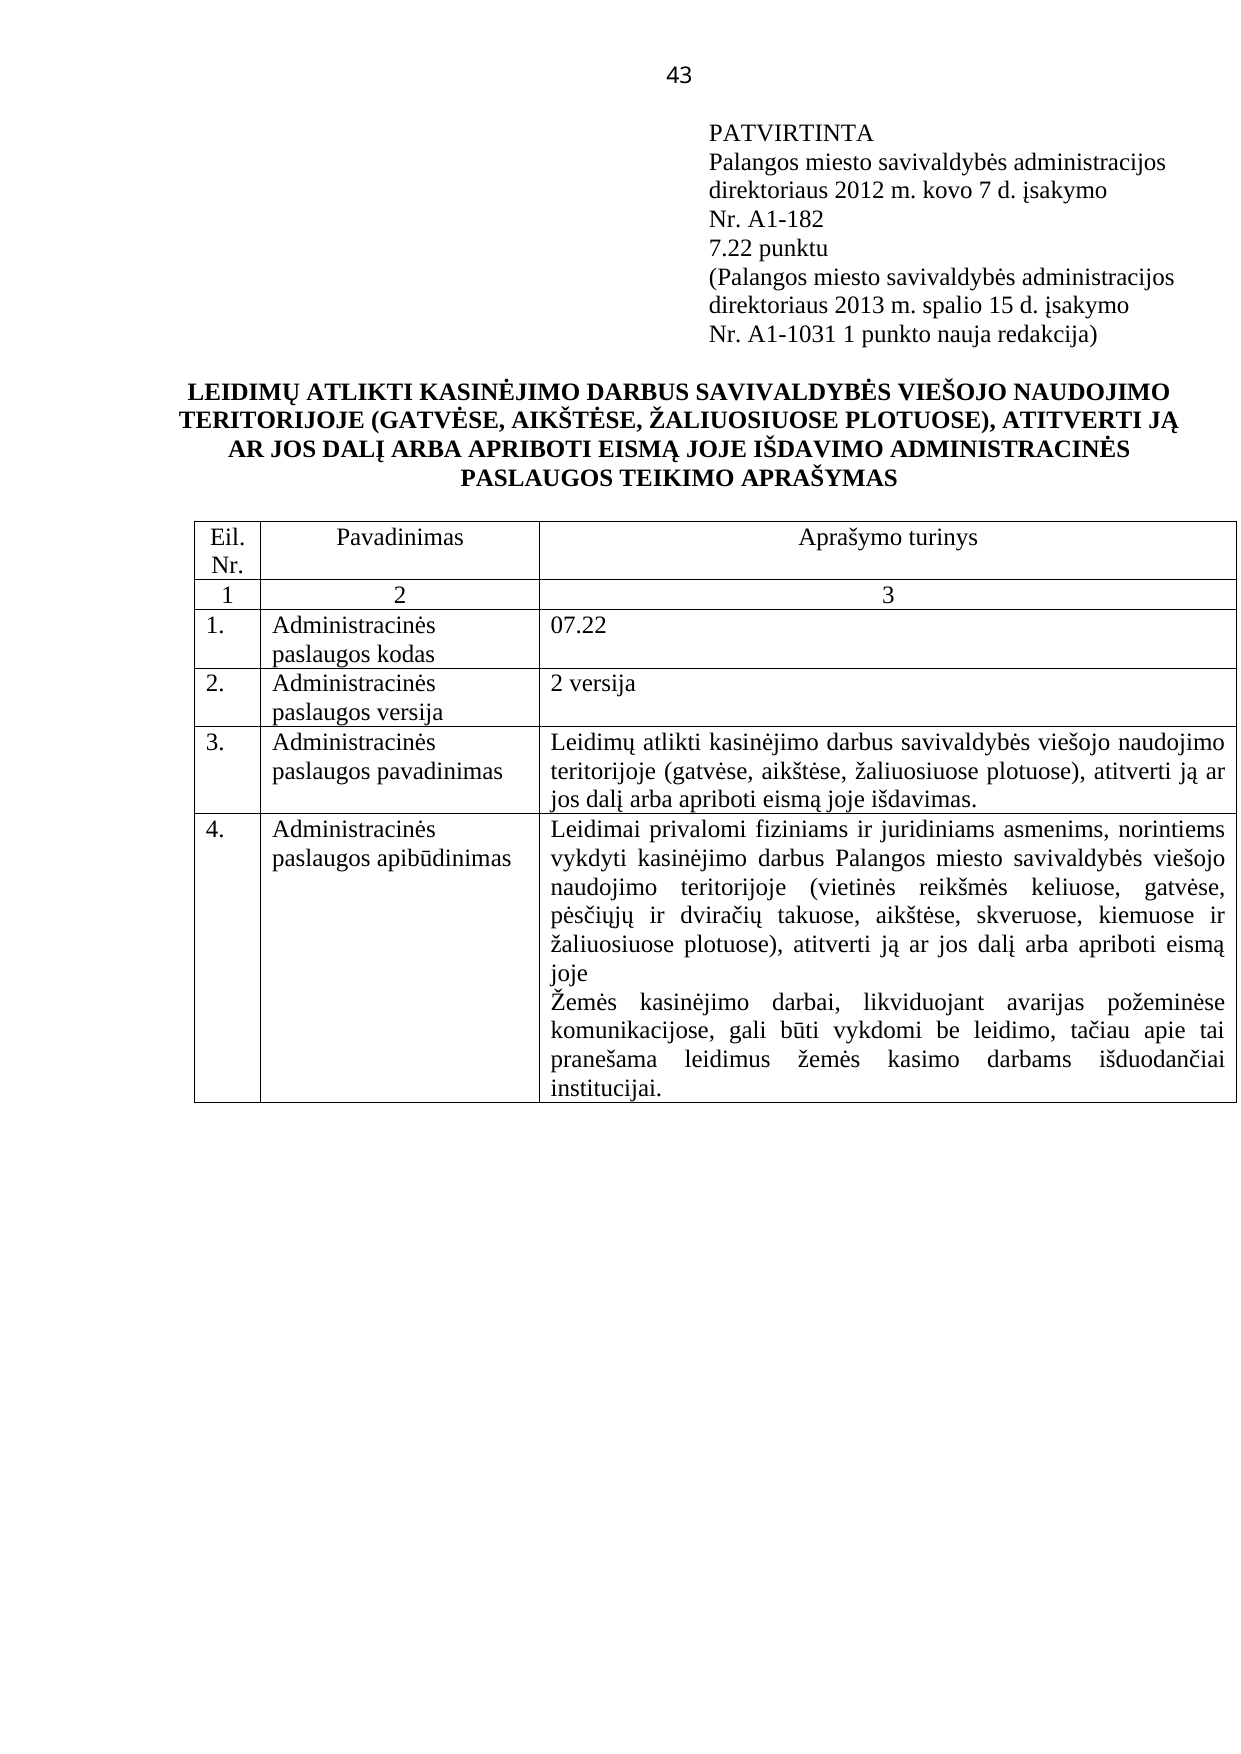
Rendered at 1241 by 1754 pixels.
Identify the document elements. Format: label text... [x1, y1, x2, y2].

table_header Aprašymo turinys [540, 522, 1236, 579]
table_cell 2 versija [540, 669, 1236, 726]
text (Palangos miesto savivaldybės administracijos [177, 262, 1192, 291]
table_cell Administracinės paslaugos versija [261, 669, 539, 726]
table_cell Leidimai privalomi fiziniams ir juridiniams asmenims, norintiems vykdyti kasinėjimo darbus Palangos miesto savivaldybės viešojo naudojimo teritorijoje (vietinės reikšmės keliuose, gatvėse, pėsčiųjų ir dviračių takuose, aikštėse, skveruose, kiemuose ir žaliuosiuose plotuose), atitverti ją ar jos dalį arba apriboti eismą joje Žemės kasinėjimo darbai, likviduojant avarijas požeminėse komunikacijose, gali būti vykdomi be leidimo, tačiau apie tai pranešama leidimus žemės kasimo darbams išduodančiai institucijai. [540, 814, 1236, 1102]
table_cell 1 [195, 580, 260, 609]
table_cell Administracinės paslaugos kodas [261, 610, 539, 667]
text LEIDIMŲ ATLIKTI KASINĖJIMO DARBUS SAVIVALDYBĖS VIEŠOJO NAUDOJIMO [177, 377, 1181, 406]
text Nr. A1-182 [177, 204, 1181, 233]
table_cell 1. [195, 610, 260, 667]
text direktoriaus 2012 m. kovo 7 d. įsakymo [177, 176, 1181, 204]
table_cell 2. [195, 669, 260, 726]
table_header Eil. Nr. [195, 522, 260, 579]
text direktoriaus 2013 m. spalio 15 d. įsakymo [177, 291, 1181, 319]
text AR JOS DALĮ ARBA APRIBOTI EISMĄ JOJE IŠDAVIMO ADMINISTRACINĖS [177, 434, 1181, 463]
table_header Pavadinimas [261, 522, 539, 579]
table_cell 4. [195, 814, 260, 1102]
table_cell 3. [195, 727, 260, 813]
table_cell 3 [540, 580, 1236, 609]
text 7.22 punktu [177, 233, 1181, 262]
table_cell 2 [261, 580, 539, 609]
table_cell Administracinės paslaugos apibūdinimas [261, 814, 539, 1102]
table_cell Leidimų atlikti kasinėjimo darbus savivaldybės viešojo naudojimo teritorijoje (gatvėse, aikštėse, žaliuosiuose plotuose), atitverti ją ar jos dalį arba apriboti eismą joje išdavimas. [540, 727, 1236, 813]
text PASLAUGOS TEIKIMO APRAŠYMAS [177, 463, 1181, 492]
text TERITORIJOJE (GATVĖSE, AIKŠTĖSE, ŽALIUOSIUOSE PLOTUOSE), ATITVERTI JĄ [177, 406, 1181, 434]
text Palangos miesto savivaldybės administracijos [177, 147, 1181, 176]
table_cell Administracinės paslaugos pavadinimas [261, 727, 539, 813]
table_cell 07.22 [540, 610, 1236, 667]
text PATVIRTINTA [709, 118, 1181, 147]
text Nr. A1-1031 1 punkto nauja redakcija) [177, 319, 1181, 348]
